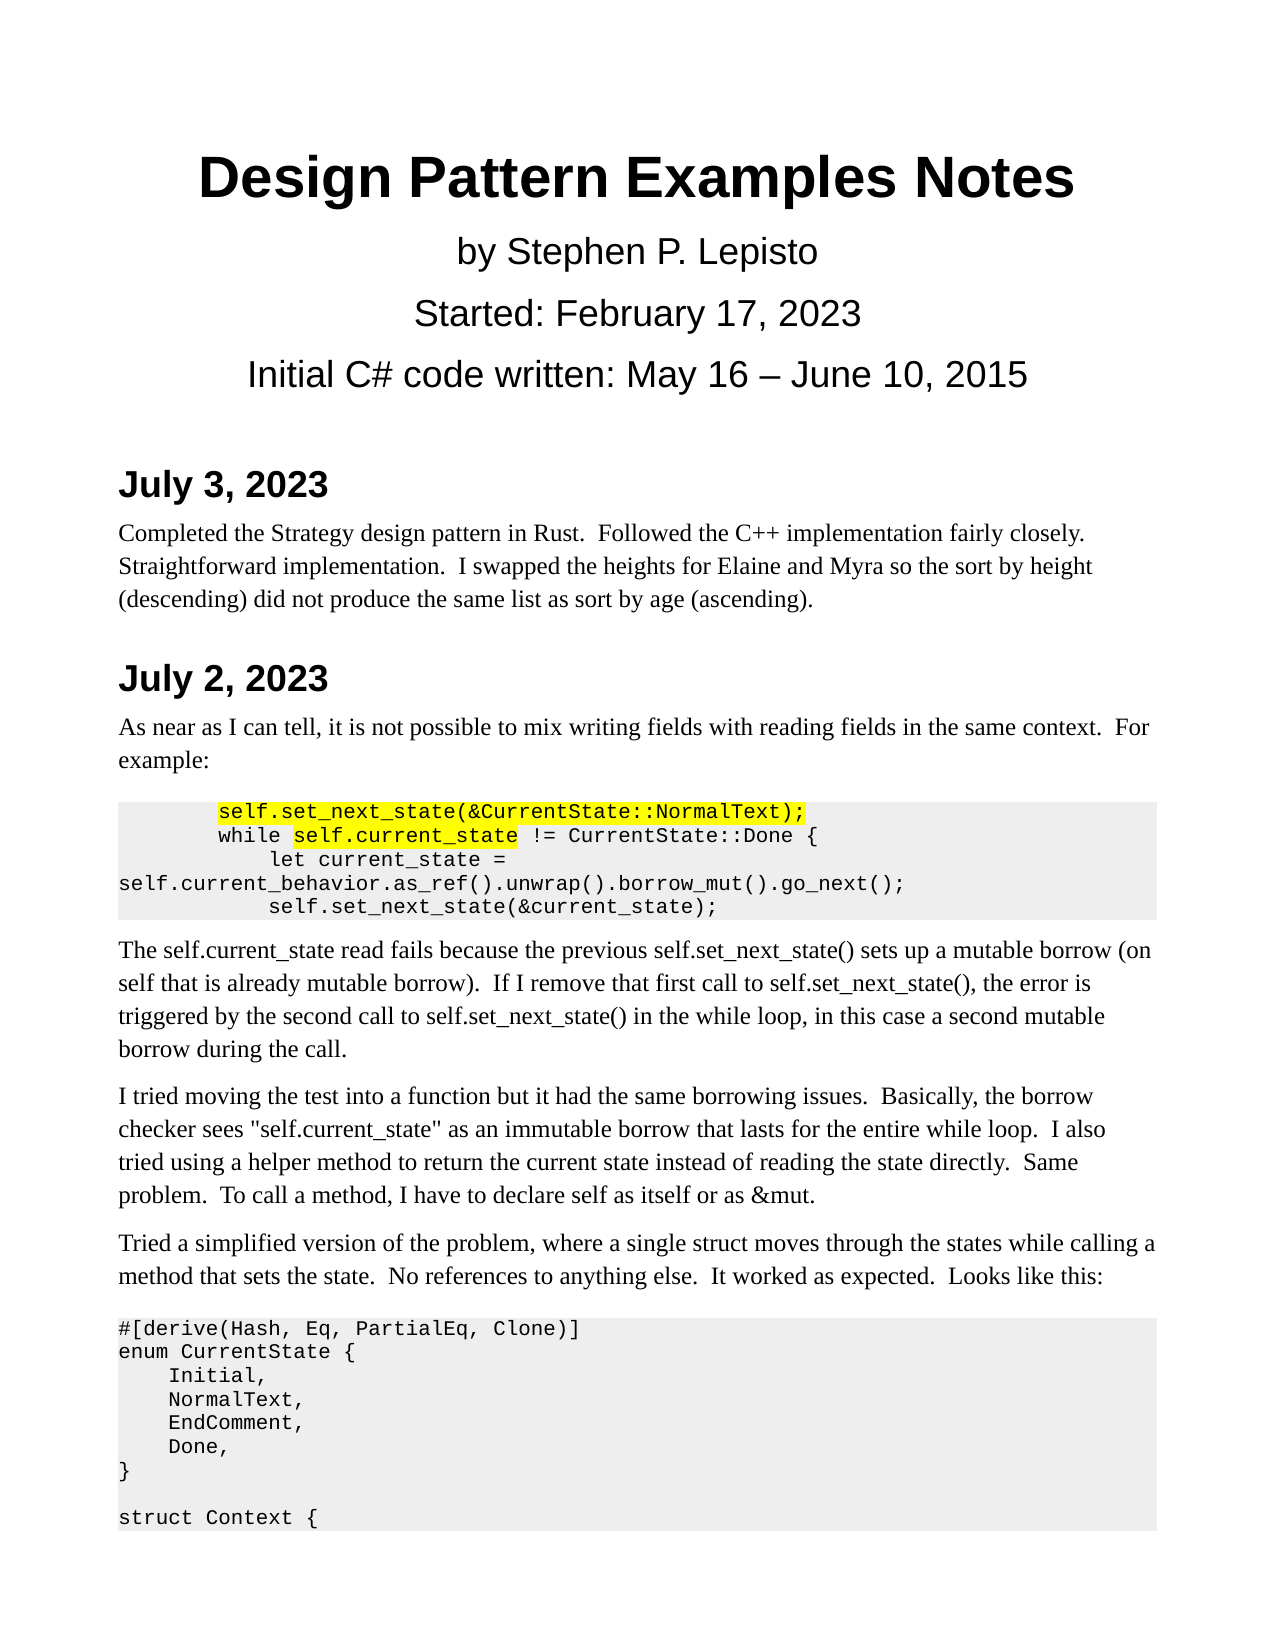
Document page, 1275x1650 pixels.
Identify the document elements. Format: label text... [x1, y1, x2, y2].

subtitle July 2, 2023 [118, 656, 1157, 699]
text Completed the Strategy design pattern in Rust. Followed the C++ implementation fairly closely. Straightforward implementation. I swapped the heights for Elaine and Myra so the sort by height (descending) did not produce the same list as sort by age (ascending). [118, 518, 1157, 612]
text self.set_next_state(&current_state); [118, 896, 1157, 920]
text Done, [118, 1436, 1157, 1459]
subtitle by Stephen P. Lepisto [118, 229, 1157, 272]
text self.set_next_state(&CurrentState::NormalText); [118, 802, 1157, 825]
text I tried moving the test into a function but it had the same borrowing issues. Basically, the borrow checker sees "self.current_state" as an immutable borrow that lasts for the entire while loop. I also tried using a helper method to return the current state instead of reading the state directly. Same problem. To call a method, I have to declare self as itself or as &mut. [118, 1081, 1157, 1209]
text Tried a simplified version of the problem, where a single struct moves through the states while calling a method that sets the state. No references to anything else. It worked as expected. Looks like this: [118, 1228, 1157, 1290]
text NormalText, [118, 1389, 1157, 1412]
text #[derive(Hash, Eq, PartialEq, Clone)] [118, 1318, 1157, 1341]
text EndComment, [118, 1412, 1157, 1436]
subtitle Started: February 17, 2023 [118, 291, 1157, 334]
text struct Context { [118, 1507, 1157, 1531]
text The self.current_state read fails because the previous self.set_next_state() sets up a mutable borrow (on self that is already mutable borrow). If I remove that first call to self.set_next_state(), the error is triggered by the second call to self.set_next_state() in the while loop, in this case a second mutable borrow during the call. [118, 935, 1157, 1063]
subtitle July 3, 2023 [118, 462, 1157, 505]
title Design Pattern Examples Notes [118, 143, 1157, 210]
subtitle Initial C# code written: May 16 – June 10, 2015 [118, 353, 1157, 396]
text } [118, 1459, 1157, 1483]
text let current_state = self.current_behavior.as_ref().unwrap().borrow_mut().go_next(); [118, 849, 1157, 896]
text while self.current_state != CurrentState::Done { [118, 825, 1157, 849]
text enum CurrentState { [118, 1341, 1157, 1365]
text As near as I can tell, it is not possible to mix writing fields with reading fields in the same context. For example: [118, 712, 1157, 774]
text Initial, [118, 1365, 1157, 1389]
